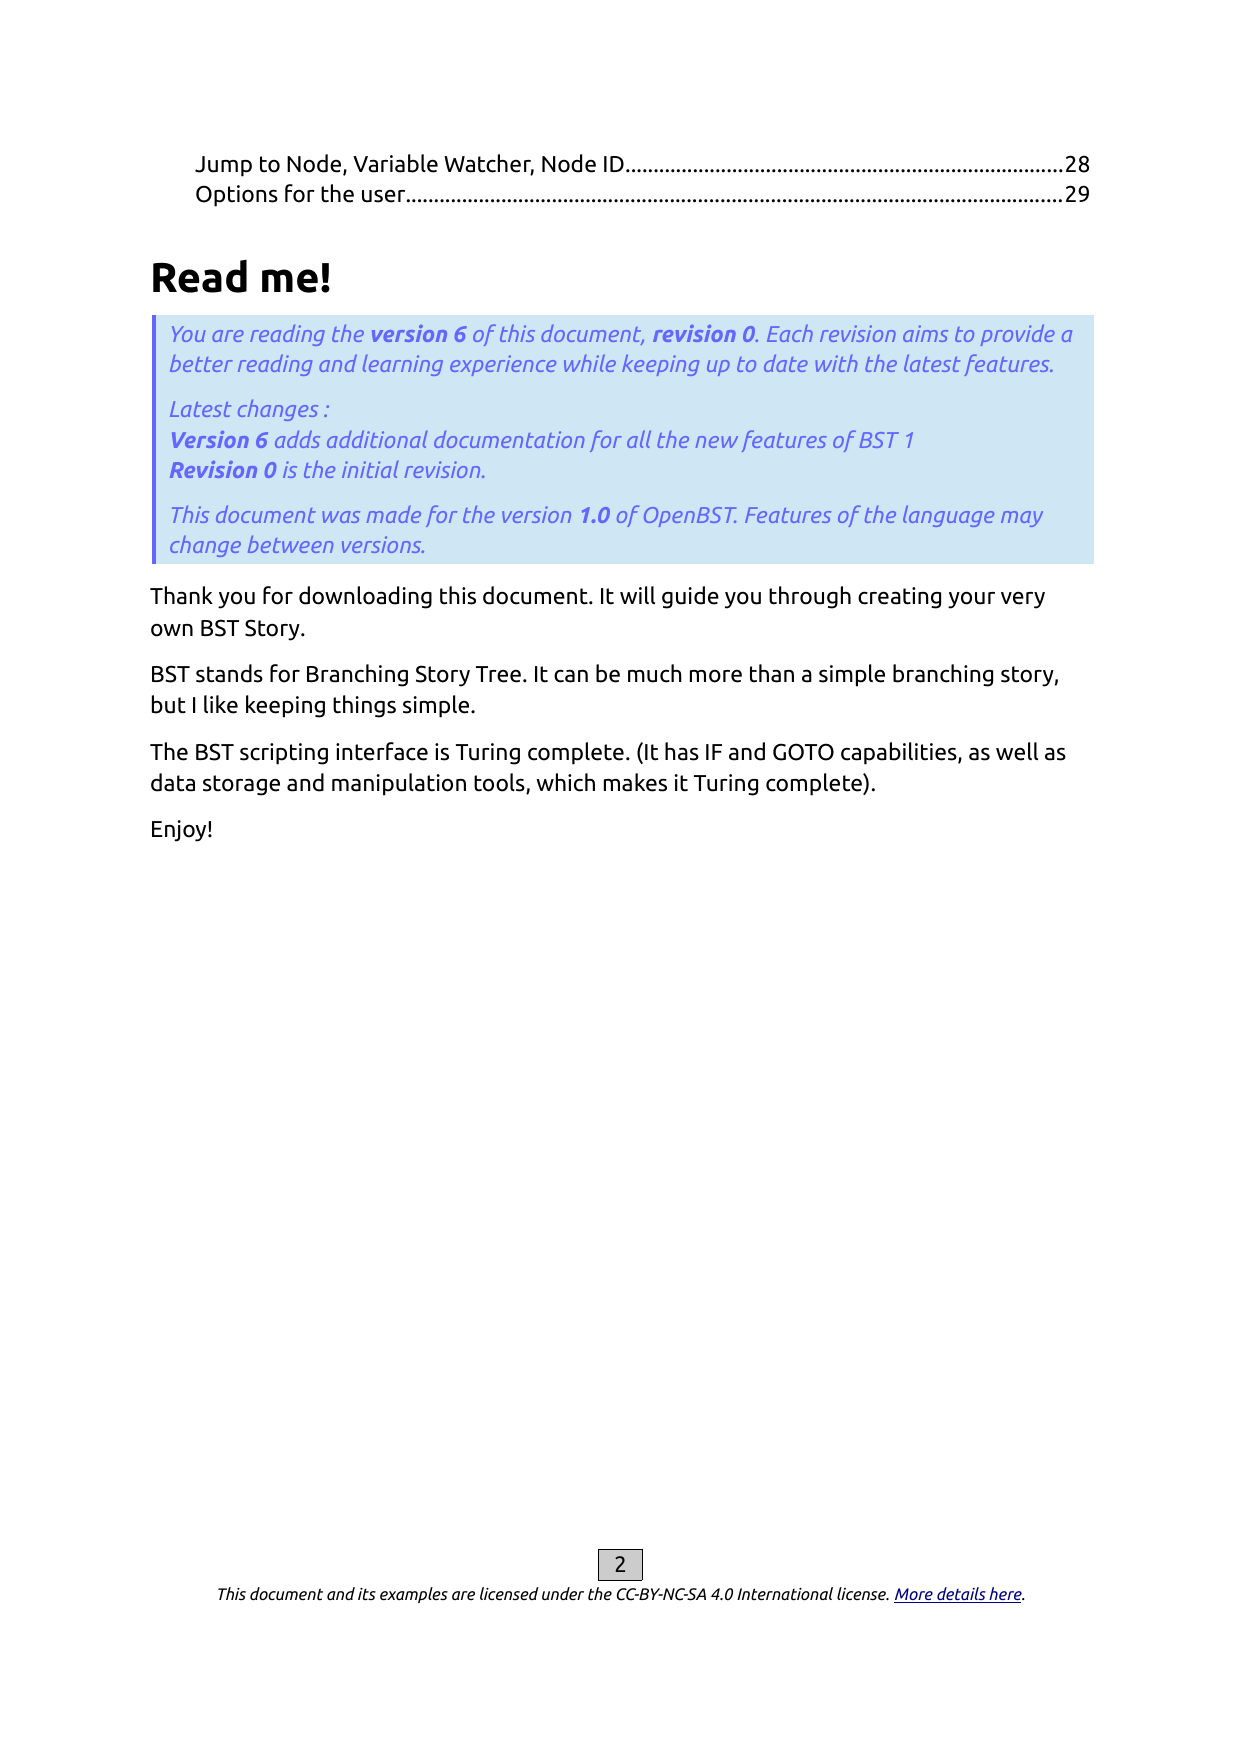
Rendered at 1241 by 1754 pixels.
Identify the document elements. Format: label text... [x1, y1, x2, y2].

text Thank you for downloading this document. It will guide you through creating your very own BST Story. [150, 582, 1090, 640]
subtitle Read me! [150, 252, 1090, 300]
text Jump to Node, Variable Watcher, Node ID 28 [195, 150, 1090, 176]
text Options for the user 29 [195, 180, 1090, 207]
text You are reading the version 6 of this document, revision 0. Each revision aims to provide a better reading and learning experience while keeping up to date with the latest features. [156, 315, 1090, 377]
text Enjoy! [150, 816, 1090, 842]
text BST stands for Branching Story Tree. It can be much more than a simple branching story, but I like keeping things simple. [150, 660, 1090, 718]
text Latest changes : Version 6 adds additional documentation for all the new features of BST 1 Revision 0 is the initial revision. [156, 390, 1090, 483]
text This document was made for the version 1.0 of OpenBST. Features of the language may change between versions. [156, 495, 1090, 564]
text The BST scripting interface is Turing complete. (It has IF and GOTO capabilities, as well as data storage and manipulation tools, which makes it Turing complete). [150, 738, 1090, 796]
